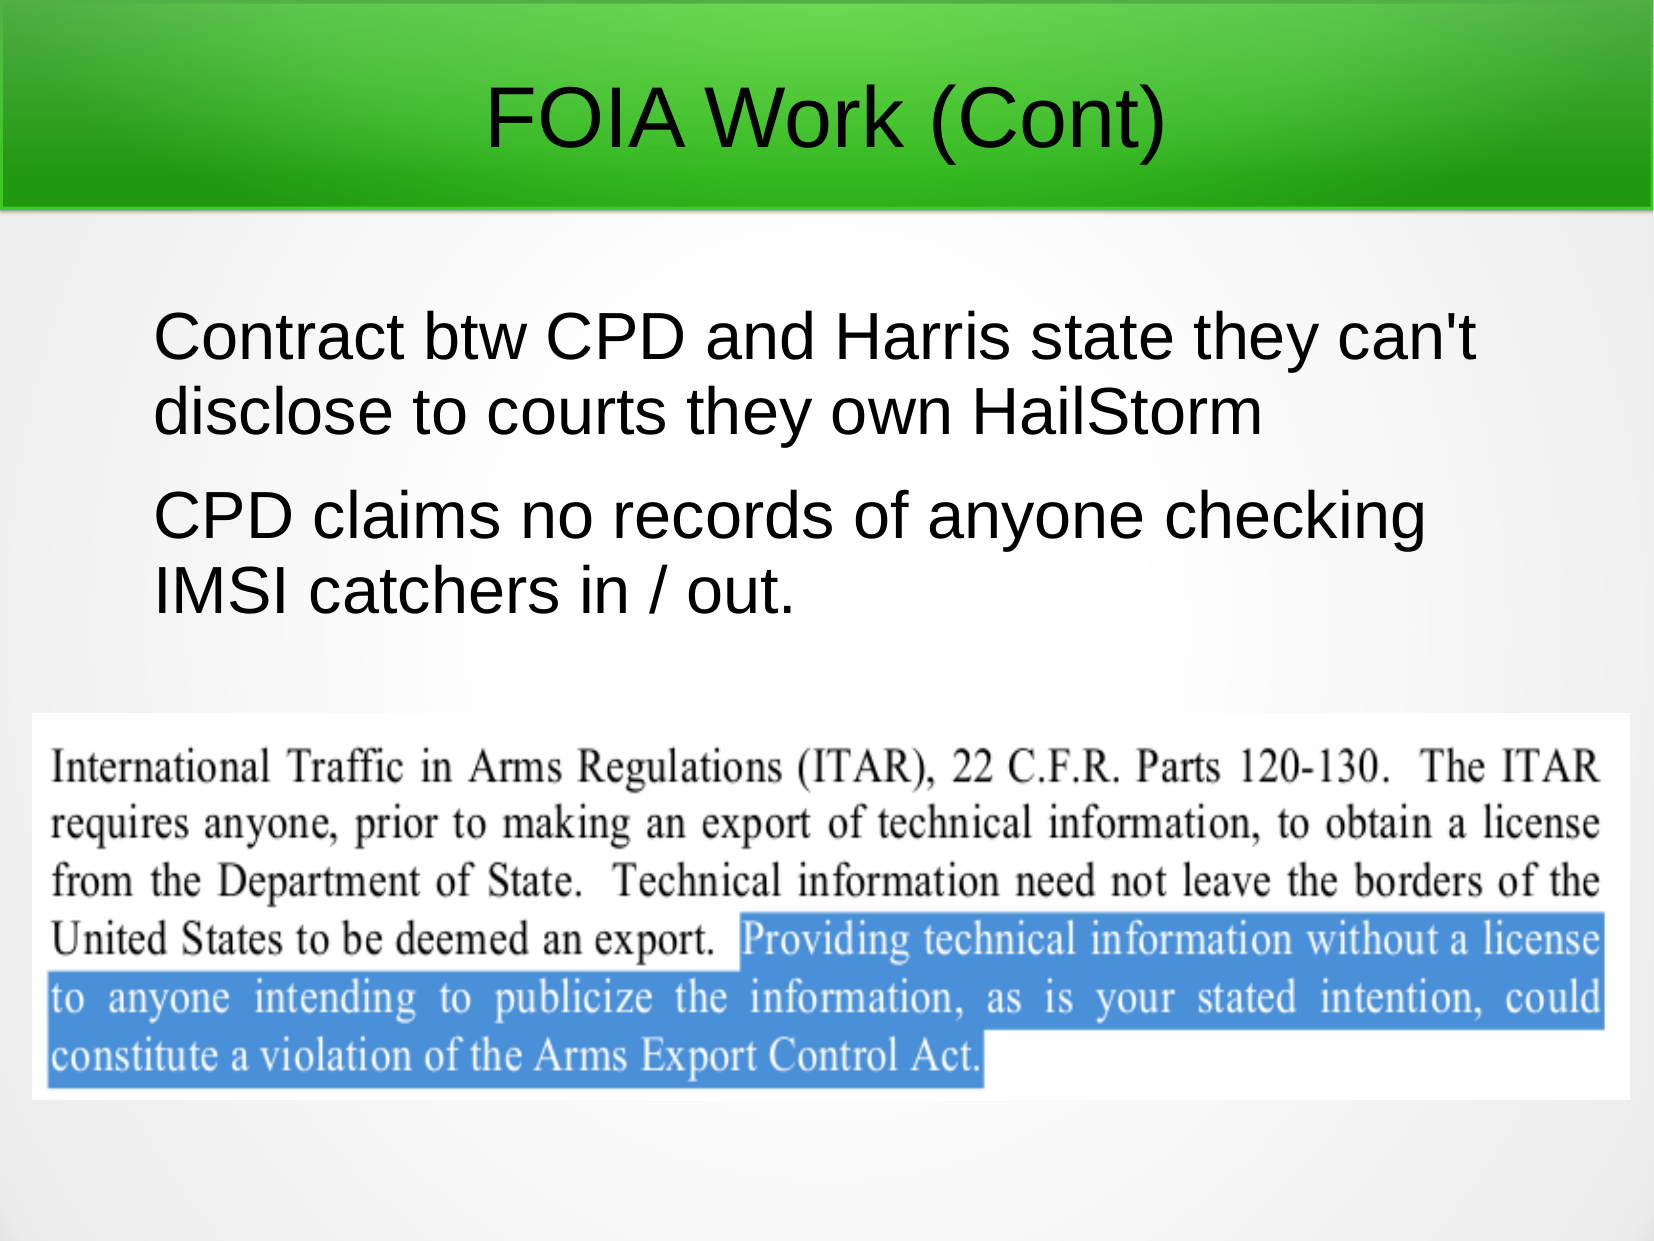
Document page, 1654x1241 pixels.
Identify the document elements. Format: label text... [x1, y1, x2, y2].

title FOIA Work (Cont) [82, 47, 1571, 189]
picture [32, 713, 1630, 1100]
list Contract btw CPD and Harris state they can't disclose to courts they own HailStorm CPD claims no records of anyone checking IMSI catchers in / out. [82, 299, 1571, 713]
